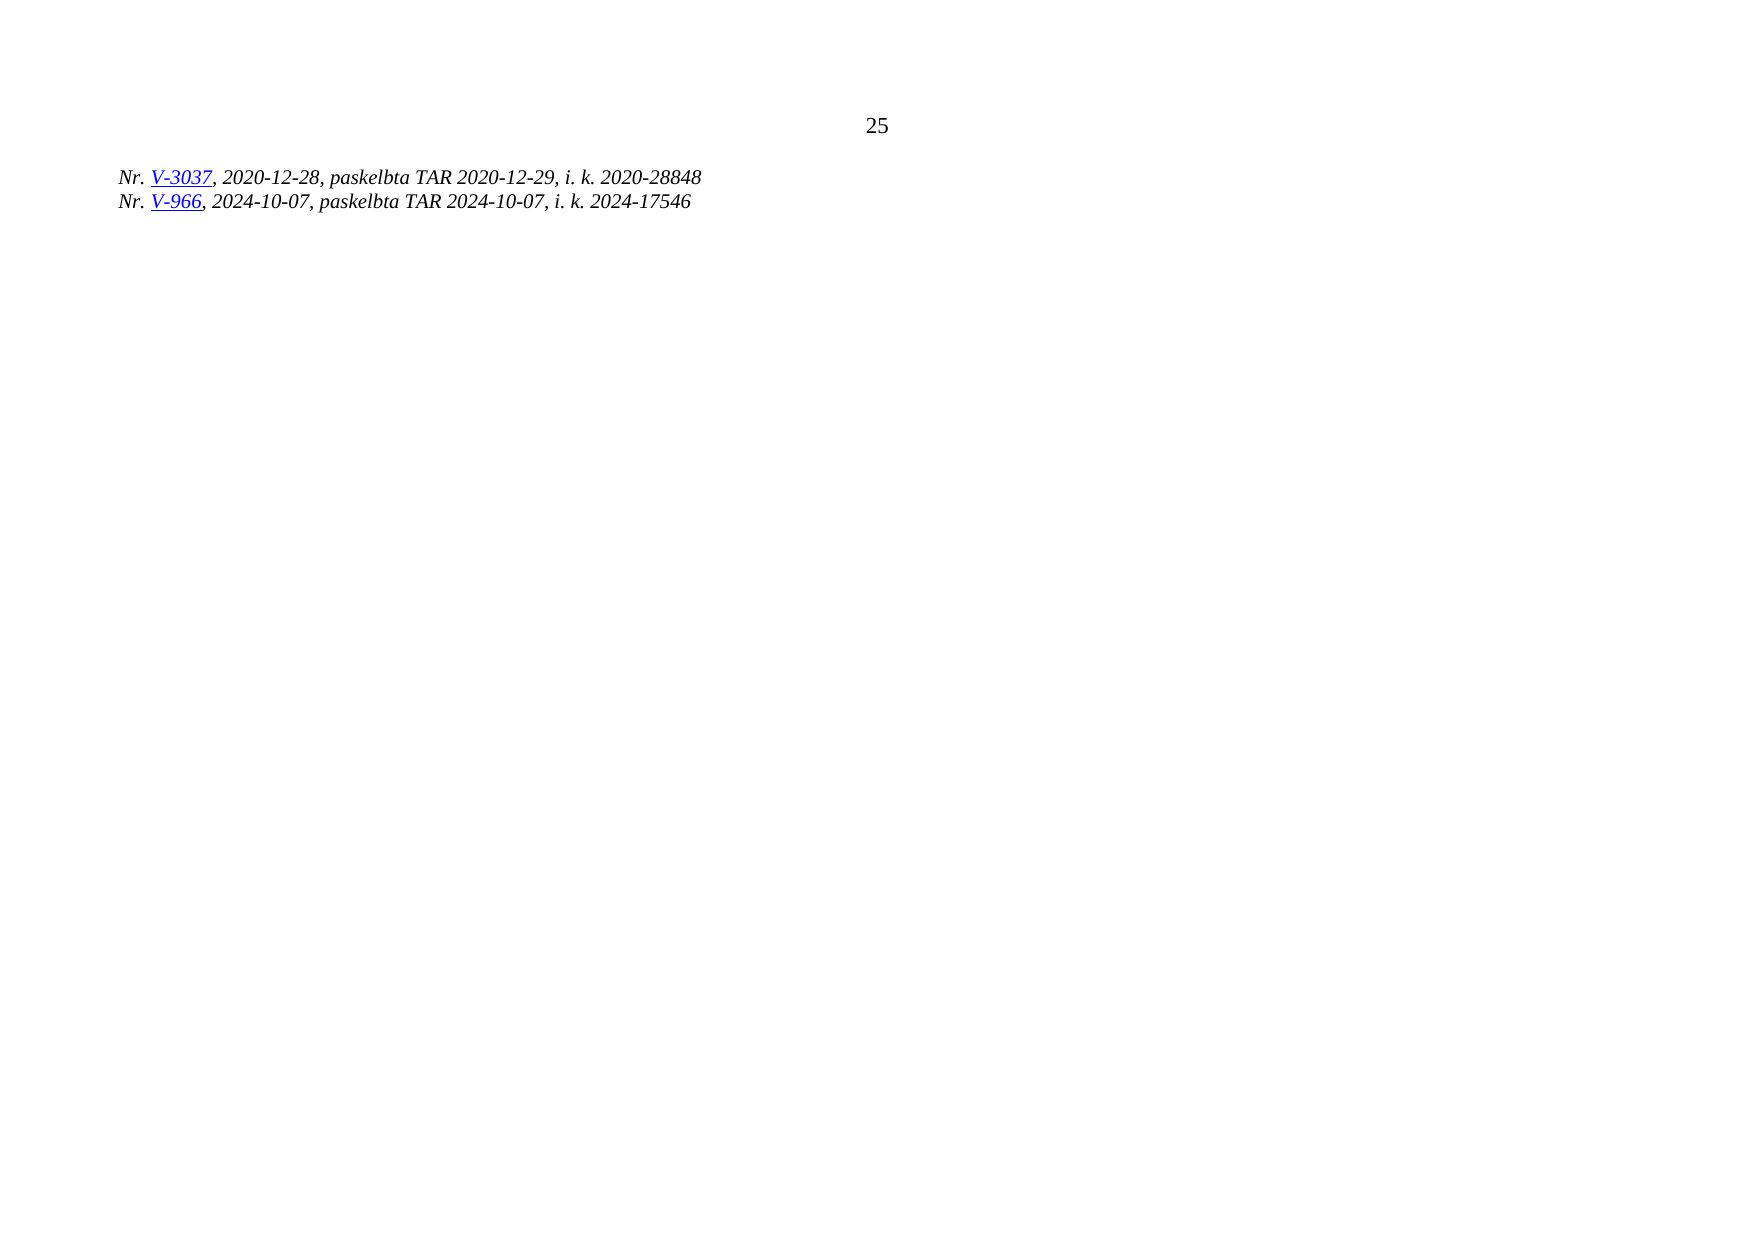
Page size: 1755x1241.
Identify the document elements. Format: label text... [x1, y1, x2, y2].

text Nr. V-966, 2024-10-07, paskelbta TAR 2024-10-07, i. k. 2024-17546 [118, 189, 1636, 213]
text Nr. V-3037, 2020-12-28, paskelbta TAR 2020-12-29, i. k. 2020-28848 [118, 165, 1636, 189]
